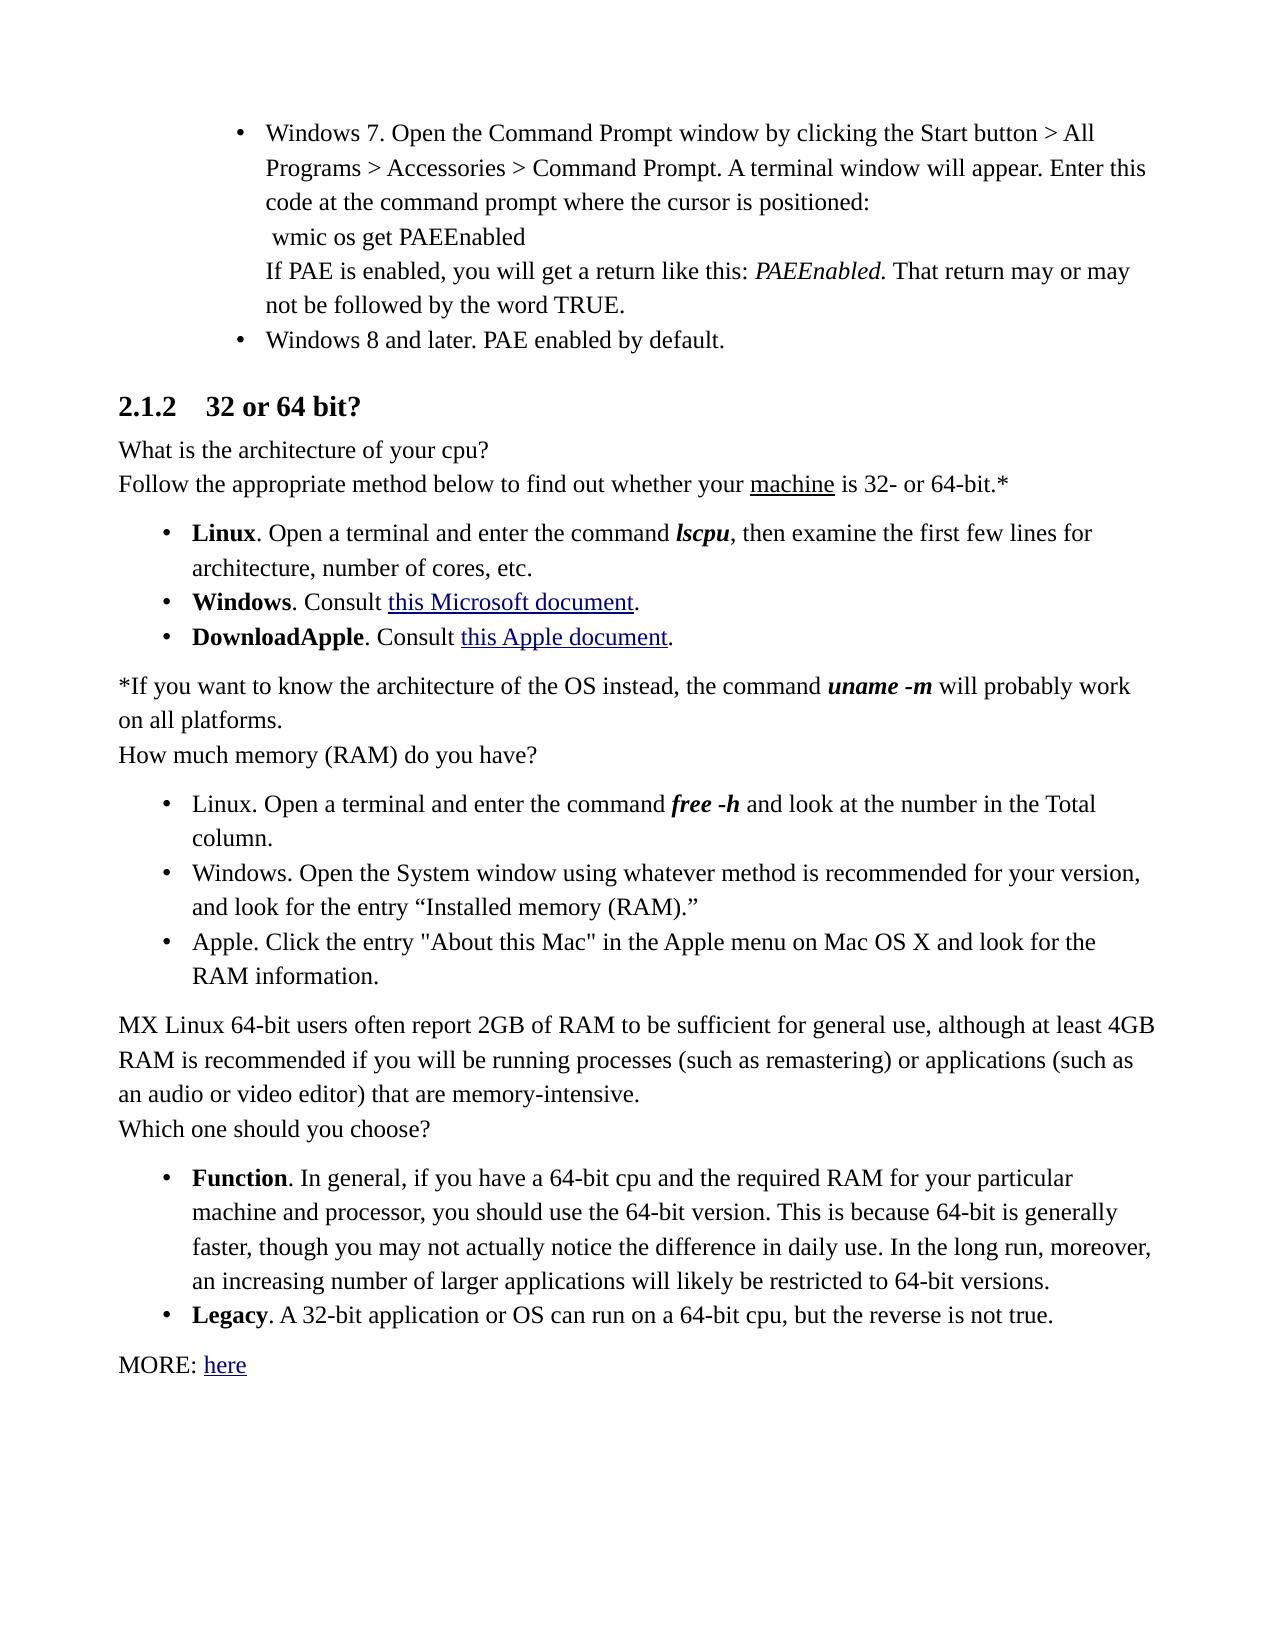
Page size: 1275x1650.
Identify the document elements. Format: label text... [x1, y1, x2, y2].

list Windows 8 and later. PAE enabled by default. [236, 325, 1157, 354]
list Linux. Open a terminal and enter the command free -h and look at the number in the Total column. [162, 789, 1157, 852]
list Apple. Click the entry "About this Mac" in the Apple menu on Mac OS X and look for the RAM information. [162, 927, 1157, 990]
list Windows. Open the System window using whatever method is recommended for your version, and look for the entry “Installed memory (RAM).” [162, 858, 1157, 921]
text *If you want to know the architecture of the OS instead, the command uname -m will probably work on all platforms. [118, 671, 1157, 734]
list Legacy. A 32-bit application or OS can run on a 64-bit cpu, but the reverse is not true. [162, 1301, 1157, 1329]
list Windows 7. Open the Command Prompt window by clicking the Start button > All Programs > Accessories > Command Prompt. A terminal window will appear. Enter this code at the command prompt where the cursor is positioned: [236, 118, 1157, 216]
list wmic os get PAEEnabled [236, 222, 1157, 250]
text MX Linux 64-bit users often report 2GB of RAM to be sufficient for general use, although at least 4GB RAM is recommended if you will be running processes (such as remastering) or applications (such as an audio or video editor) that are memory-intensive. [118, 1010, 1157, 1108]
list DownloadApple. Consult this Apple document. [162, 622, 1157, 650]
text How much memory (RAM) do you have? [118, 740, 1157, 768]
list Function. In general, if you have a 64-bit cpu and the required RAM for your particular machine and processor, you should use the 64-bit version. This is because 64-bit is generally faster, though you may not actually notice the difference in daily use. In the long run, moreover, an increasing number of larger applications will likely be restricted to 64-bit versions. [162, 1163, 1157, 1295]
text MORE: here [118, 1350, 1157, 1378]
text Follow the appropriate method below to find out whether your machine is 32- or 64-bit.* [118, 469, 1157, 498]
text What is the architecture of your cpu? [118, 435, 1157, 463]
subtitle 2.1.2 32 or 64 bit? [118, 389, 1157, 422]
list Windows. Consult this Microsoft document. [162, 587, 1157, 616]
list If PAE is enabled, you will get a return like this: PAEEnabled. That return may or may not be followed by the word TRUE. [236, 256, 1157, 319]
list Linux. Open a terminal and enter the command lscpu, then examine the first few lines for architecture, number of cores, etc. [162, 518, 1157, 581]
text Which one should you choose? [118, 1114, 1157, 1142]
